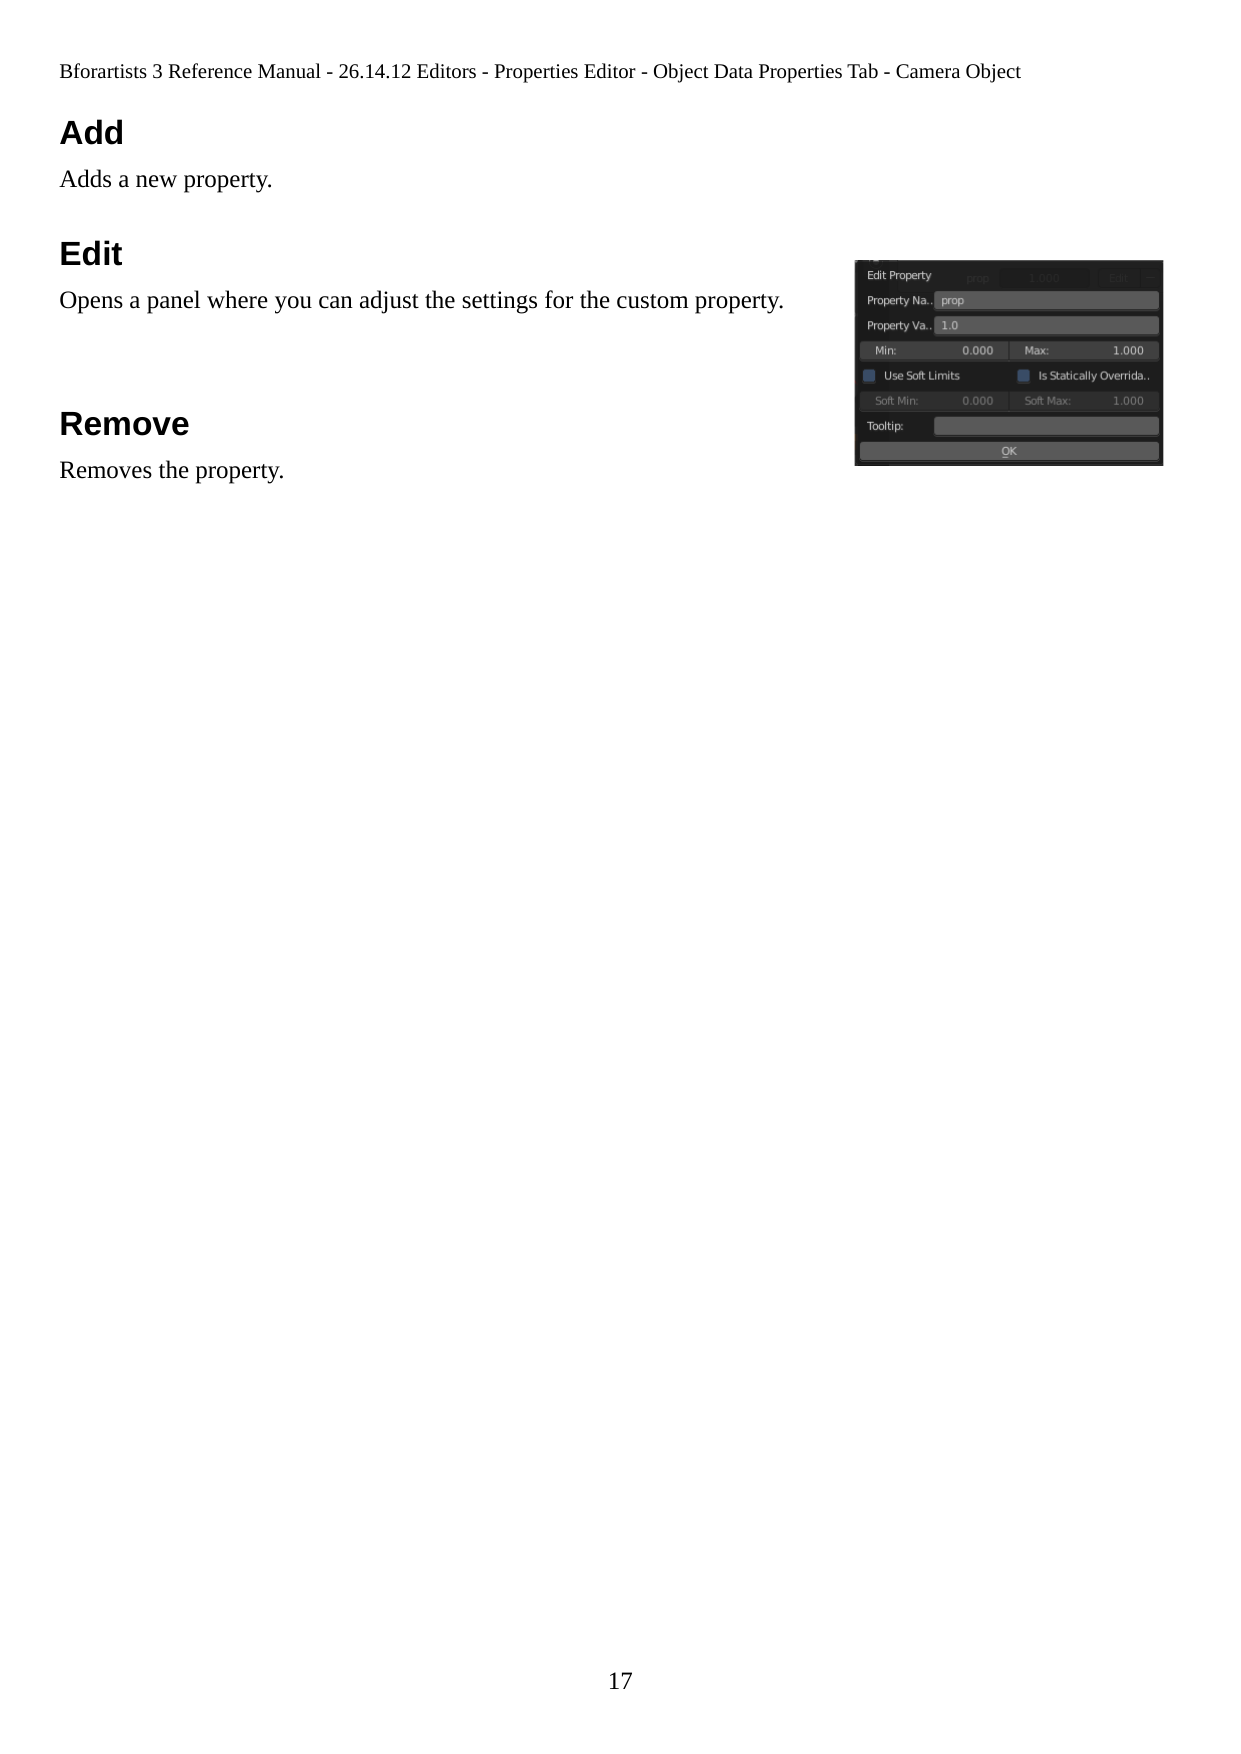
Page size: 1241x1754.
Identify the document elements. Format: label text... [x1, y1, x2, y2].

text Opens a panel where you can adjust the settings for the custom property. [59, 285, 854, 313]
text Removes the property. [59, 455, 1181, 484]
subtitle Edit [59, 234, 1181, 272]
picture [854, 260, 1164, 466]
text Adds a new property. [59, 164, 1181, 192]
subtitle [1164, 404, 1181, 442]
subtitle Add [59, 113, 1181, 151]
subtitle Remove [59, 404, 854, 442]
